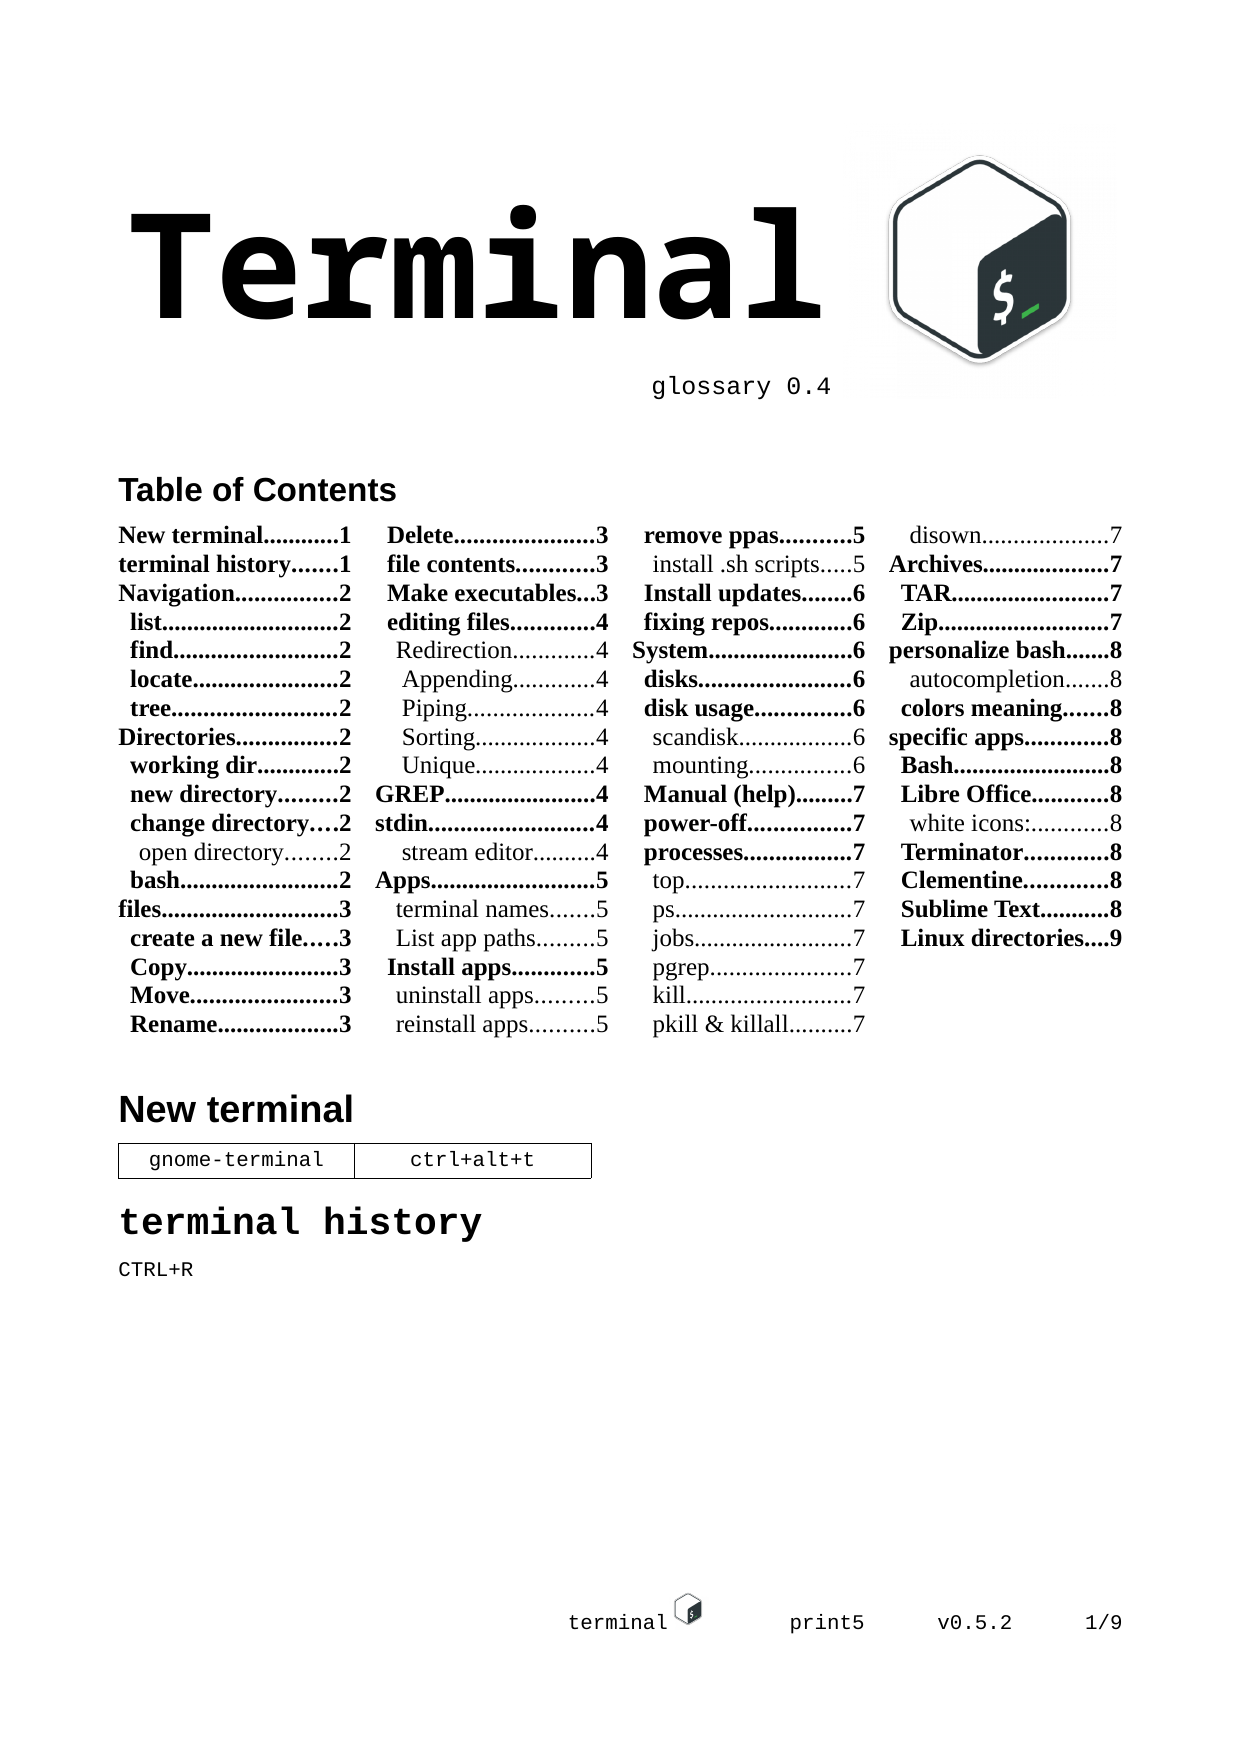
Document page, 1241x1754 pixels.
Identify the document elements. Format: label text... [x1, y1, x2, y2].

text create a new file 3 [130, 923, 351, 952]
text Navigation 2 [118, 578, 351, 607]
text disks 6 [644, 664, 865, 693]
text change directory 2 [130, 808, 351, 837]
text pkill & killall 7 [652, 1009, 865, 1038]
text disown 7 [909, 521, 1122, 549]
table_header gnome-terminal [119, 1144, 354, 1178]
text kill 7 [652, 981, 865, 1009]
text pgrep 7 [652, 952, 865, 981]
text terminal history 1 [118, 549, 351, 578]
text Copy 3 [130, 952, 351, 981]
text Clementine 8 [901, 866, 1122, 894]
table_header Terminal glossary 0.4 [118, 118, 837, 421]
text Piping 4 [402, 693, 608, 722]
text install .sh scripts 5 [652, 549, 865, 578]
text Move 3 [130, 981, 351, 1009]
text locate 2 [130, 664, 351, 693]
text files 3 [118, 894, 351, 923]
picture [842, 123, 1117, 399]
text colors meaning 8 [901, 693, 1122, 722]
text Apps 5 [375, 866, 608, 894]
text jobs 7 [652, 923, 865, 952]
text Delete 3 [387, 521, 608, 549]
text Linux directories 9 [901, 923, 1122, 952]
text Sorting 4 [402, 722, 608, 751]
text specific apps 8 [889, 722, 1122, 751]
subtitle Table of Contents [118, 469, 1122, 508]
text Zip 7 [901, 607, 1122, 636]
text uninstall apps 5 [396, 981, 608, 1009]
subtitle terminal history [118, 1203, 591, 1246]
text file contents 3 [387, 549, 608, 578]
text disk usage 6 [644, 693, 865, 722]
text bash 2 [130, 866, 351, 894]
text Install updates 6 [644, 578, 865, 607]
text working dir 2 [130, 751, 351, 779]
text Rename 3 [130, 1009, 351, 1038]
text editing files 4 [387, 607, 608, 636]
text scandisk 6 [652, 722, 865, 751]
text CTRL+R [118, 1258, 591, 1282]
text list 2 [130, 607, 351, 636]
text remove ppas 5 [644, 521, 865, 549]
text Manual (help) 7 [644, 779, 865, 808]
text open directory 2 [139, 837, 351, 866]
text Unique 4 [402, 751, 608, 779]
text stream editor 4 [402, 837, 608, 866]
text reinstall apps 5 [396, 1009, 608, 1038]
text mounting 6 [652, 751, 865, 779]
text Appending 4 [402, 664, 608, 693]
text List app paths 5 [396, 923, 608, 952]
text tree 2 [130, 693, 351, 722]
text stdin 4 [375, 808, 608, 837]
text New terminal 1 [118, 521, 351, 549]
text new directory 2 [130, 779, 351, 808]
table_header [837, 118, 1123, 421]
text Bash 8 [901, 751, 1122, 779]
text System 6 [632, 636, 865, 664]
text Install apps 5 [387, 952, 608, 981]
text Sublime Text 8 [901, 894, 1122, 923]
text Make executables 3 [387, 578, 608, 607]
text GREP 4 [375, 779, 608, 808]
text ps 7 [652, 894, 865, 923]
text autocompletion 8 [909, 664, 1122, 693]
text processes 7 [644, 837, 865, 866]
text terminal names 5 [396, 894, 608, 923]
text personalize bash 8 [889, 636, 1122, 664]
picture [667, 1588, 709, 1630]
text TAR 7 [901, 578, 1122, 607]
text top 7 [652, 866, 865, 894]
text Archives 7 [889, 549, 1122, 578]
table_header ctrl+alt+t [355, 1144, 591, 1178]
text white icons: 8 [909, 808, 1122, 837]
subtitle New terminal [118, 1087, 591, 1130]
text Libre Office 8 [901, 779, 1122, 808]
text find 2 [130, 636, 351, 664]
text Redirection 4 [396, 636, 608, 664]
text power-off 7 [644, 808, 865, 837]
text Terminator 8 [901, 837, 1122, 866]
text Directories 2 [118, 722, 351, 751]
text fixing repos 6 [644, 607, 865, 636]
